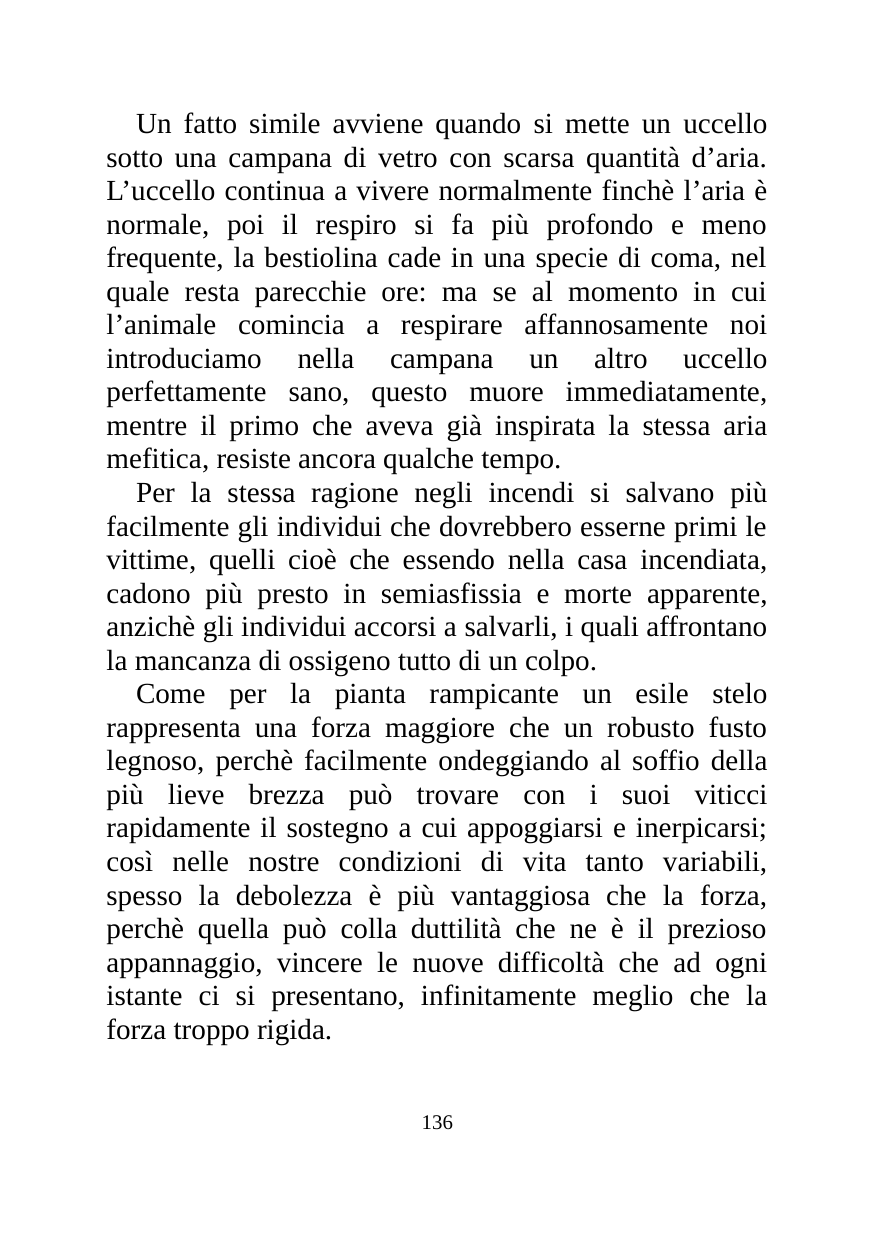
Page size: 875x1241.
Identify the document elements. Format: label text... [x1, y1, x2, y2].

text Un fatto simile avviene quando si mette un uccello sotto una campana di vetro con scarsa quantità d’aria. L’uccello continua a vivere normalmente finchè l’aria è normale, poi il respiro si fa più profondo e meno frequente, la bestiolina cade in una specie di coma, nel quale resta parecchie ore: ma se al momento in cui l’animale comincia a respirare affannosamente noi introduciamo nella campana un altro uccello perfettamente sano, questo muore immediatamente, mentre il primo che aveva già inspirata la stessa aria mefitica, resiste ancora qualche tempo. [106, 106, 768, 475]
text Come per la pianta rampicante un esile stelo rappresenta una forza maggiore che un robusto fusto legnoso, perchè facilmente ondeggiando al soffio della più lieve brezza può trovare con i suoi viticci rapidamente il sostegno a cui appoggiarsi e inerpicarsi; così nelle nostre condizioni di vita tanto variabili, spesso la debolezza è più vantaggiosa che la forza, perchè quella può colla duttilità che ne è il prezioso appannaggio, vincere le nuove difficoltà che ad ogni istante ci si presentano, infinitamente meglio che la forza troppo rigida. [106, 676, 768, 1045]
text Per la stessa ragione negli incendi si salvano più facilmente gli individui che dovrebbero esserne primi le vittime, quelli cioè che essendo nella casa incendiata, cadono più presto in semiasfissia e morte apparente, anzichè gli individui accorsi a salvarli, i quali affrontano la mancanza di ossigeno tutto di un colpo. [106, 475, 768, 676]
